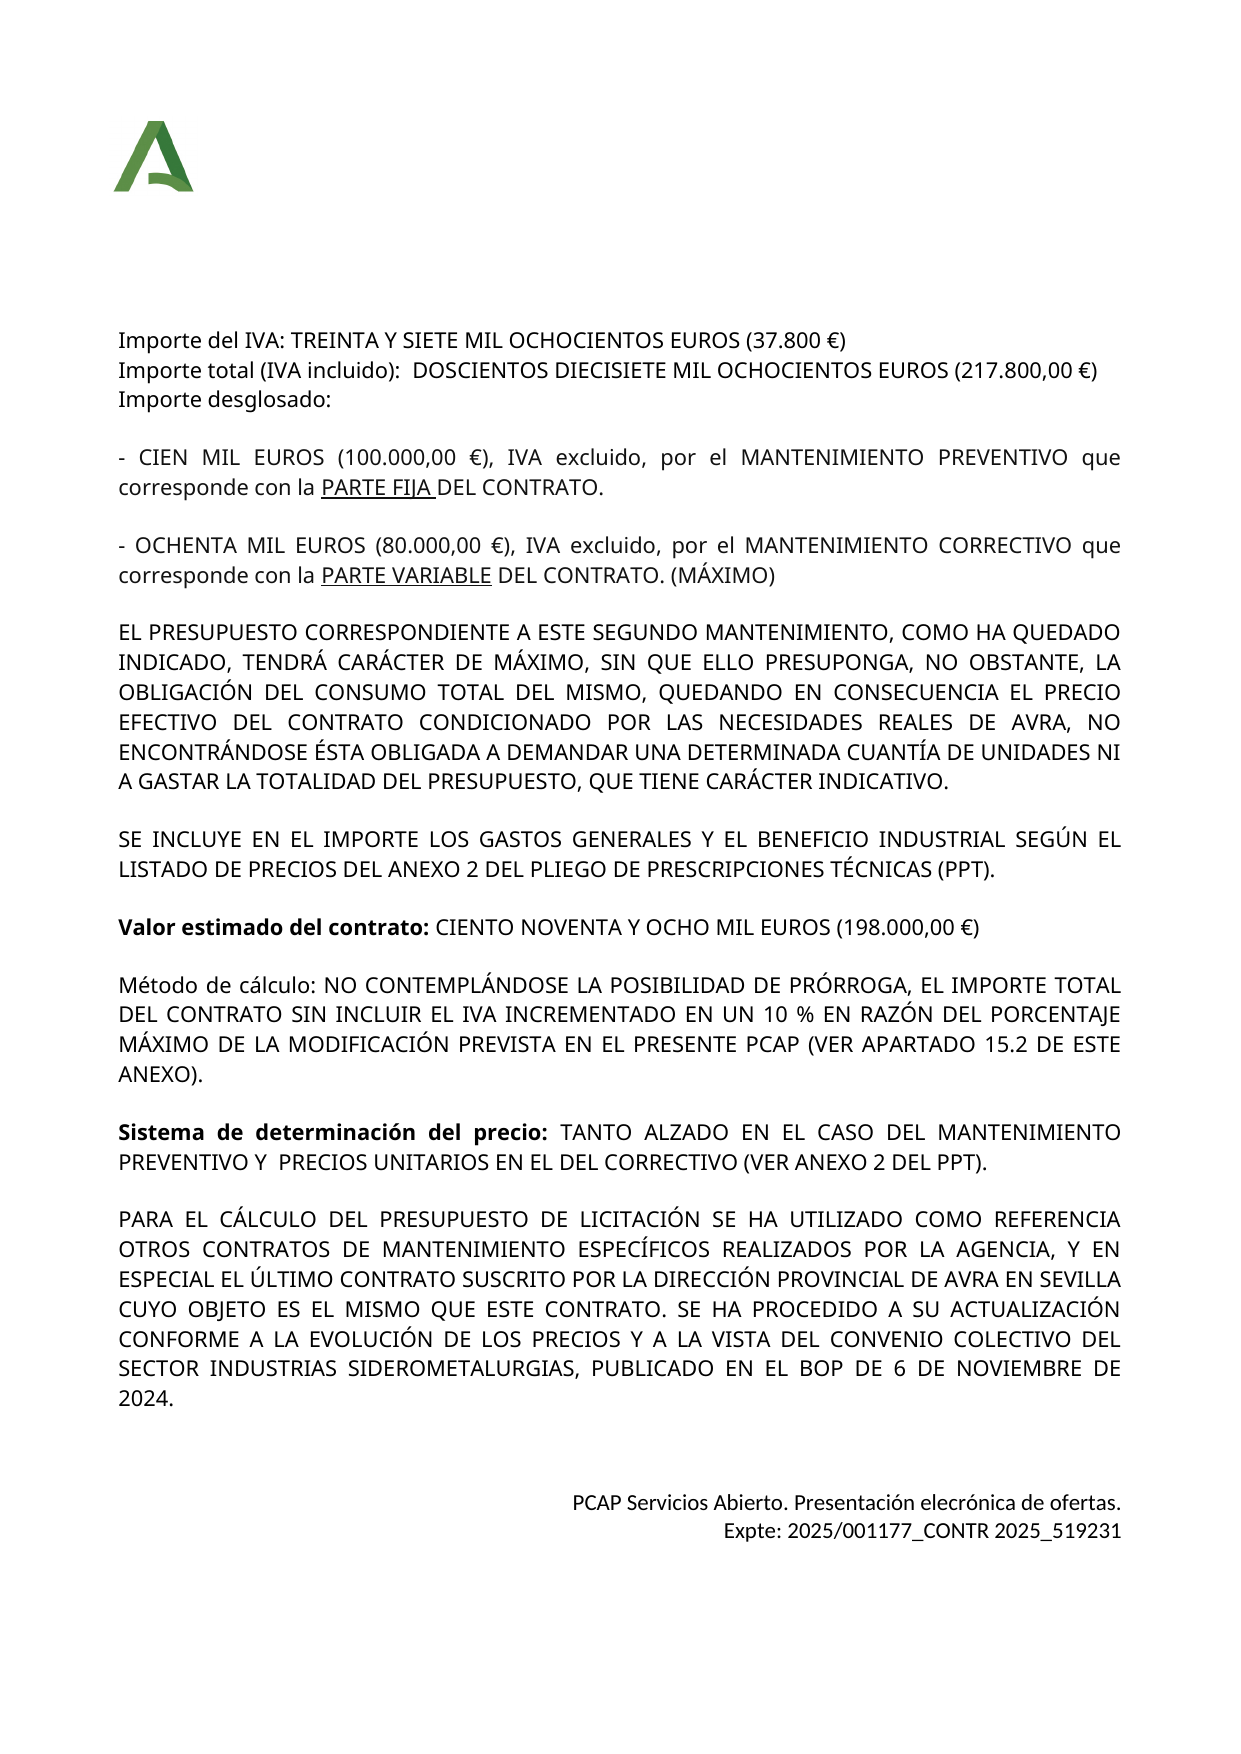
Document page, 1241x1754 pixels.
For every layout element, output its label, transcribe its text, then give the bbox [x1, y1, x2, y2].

picture [109, 116, 198, 196]
text PARA EL CÁLCULO DEL PRESUPUESTO DE LICITACIÓN SE HA UTILIZADO COMO REFERENCIA OTROS CONTRATOS DE MANTENIMIENTO ESPECÍFICOS REALIZADOS POR LA AGENCIA, Y EN ESPECIAL EL ÚLTIMO CONTRATO SUSCRITO POR LA DIRECCIÓN PROVINCIAL DE AVRA EN SEVILLA CUYO OBJETO ES EL MISMO QUE ESTE CONTRATO. SE HA PROCEDIDO A SU ACTUALIZACIÓN CONFORME A LA EVOLUCIÓN DE LOS PRECIOS Y A LA VISTA DEL CONVENIO COLECTIVO DEL SECTOR INDUSTRIAS SIDEROMETALURGIAS, PUBLICADO EN EL BOP DE 6 DE NOVIEMBRE DE 2024. [118, 1204, 1122, 1413]
text - OCHENTA MIL EUROS (80.000,00 €), IVA excluido, por el MANTENIMIENTO CORRECTIVO que corresponde con la PARTE VARIABLE DEL CONTRATO. (MÁXIMO) [118, 530, 1122, 589]
text EL PRESUPUESTO CORRESPONDIENTE A ESTE SEGUNDO MANTENIMIENTO, COMO HA QUEDADO INDICADO, TENDRÁ CARÁCTER DE MÁXIMO, SIN QUE ELLO PRESUPONGA, NO OBSTANTE, LA OBLIGACIÓN DEL CONSUMO TOTAL DEL MISMO, QUEDANDO EN CONSECUENCIA EL PRECIO EFECTIVO DEL CONTRATO CONDICIONADO POR LAS NECESIDADES REALES DE AVRA, NO ENCONTRÁNDOSE ÉSTA OBLIGADA A DEMANDAR UNA DETERMINADA CUANTÍA DE UNIDADES NI A GASTAR LA TOTALIDAD DEL PRESUPUESTO, QUE TIENE CARÁCTER INDICATIVO. [118, 617, 1122, 796]
text Método de cálculo: NO CONTEMPLÁNDOSE LA POSIBILIDAD DE PRÓRROGA, EL IMPORTE TOTAL DEL CONTRATO SIN INCLUIR EL IVA INCREMENTADO EN UN 10 % EN RAZÓN DEL PORCENTAJE MÁXIMO DE LA MODIFICACIÓN PREVISTA EN EL PRESENTE PCAP (VER APARTADO 15.2 DE ESTE ANEXO). [118, 969, 1122, 1089]
text Importe total (IVA incluido): DOSCIENTOS DIECISIETE MIL OCHOCIENTOS EUROS (217.800,00 €) [118, 354, 1122, 384]
text - CIEN MIL EUROS (100.000,00 €), IVA excluido, por el MANTENIMIENTO PREVENTIVO que corresponde con la PARTE FIJA DEL CONTRATO. [118, 442, 1122, 502]
text Sistema de determinación del precio: TANTO ALZADO EN EL CASO DEL MANTENIMIENTO PREVENTIVO Y PRECIOS UNITARIOS EN EL DEL CORRECTIVO (VER ANEXO 2 DEL PPT). [118, 1117, 1122, 1176]
text Importe desglosado: [118, 384, 1122, 414]
text Valor estimado del contrato: CIENTO NOVENTA Y OCHO MIL EUROS (198.000,00 €) [118, 912, 1122, 942]
text Importe del IVA: TREINTA Y SIETE MIL OCHOCIENTOS EUROS (37.800 €) [118, 325, 1122, 354]
text SE INCLUYE EN EL IMPORTE LOS GASTOS GENERALES Y EL BENEFICIO INDUSTRIAL SEGÚN EL LISTADO DE PRECIOS DEL ANEXO 2 DEL PLIEGO DE PRESCRIPCIONES TÉCNICAS (PPT). [118, 824, 1122, 884]
